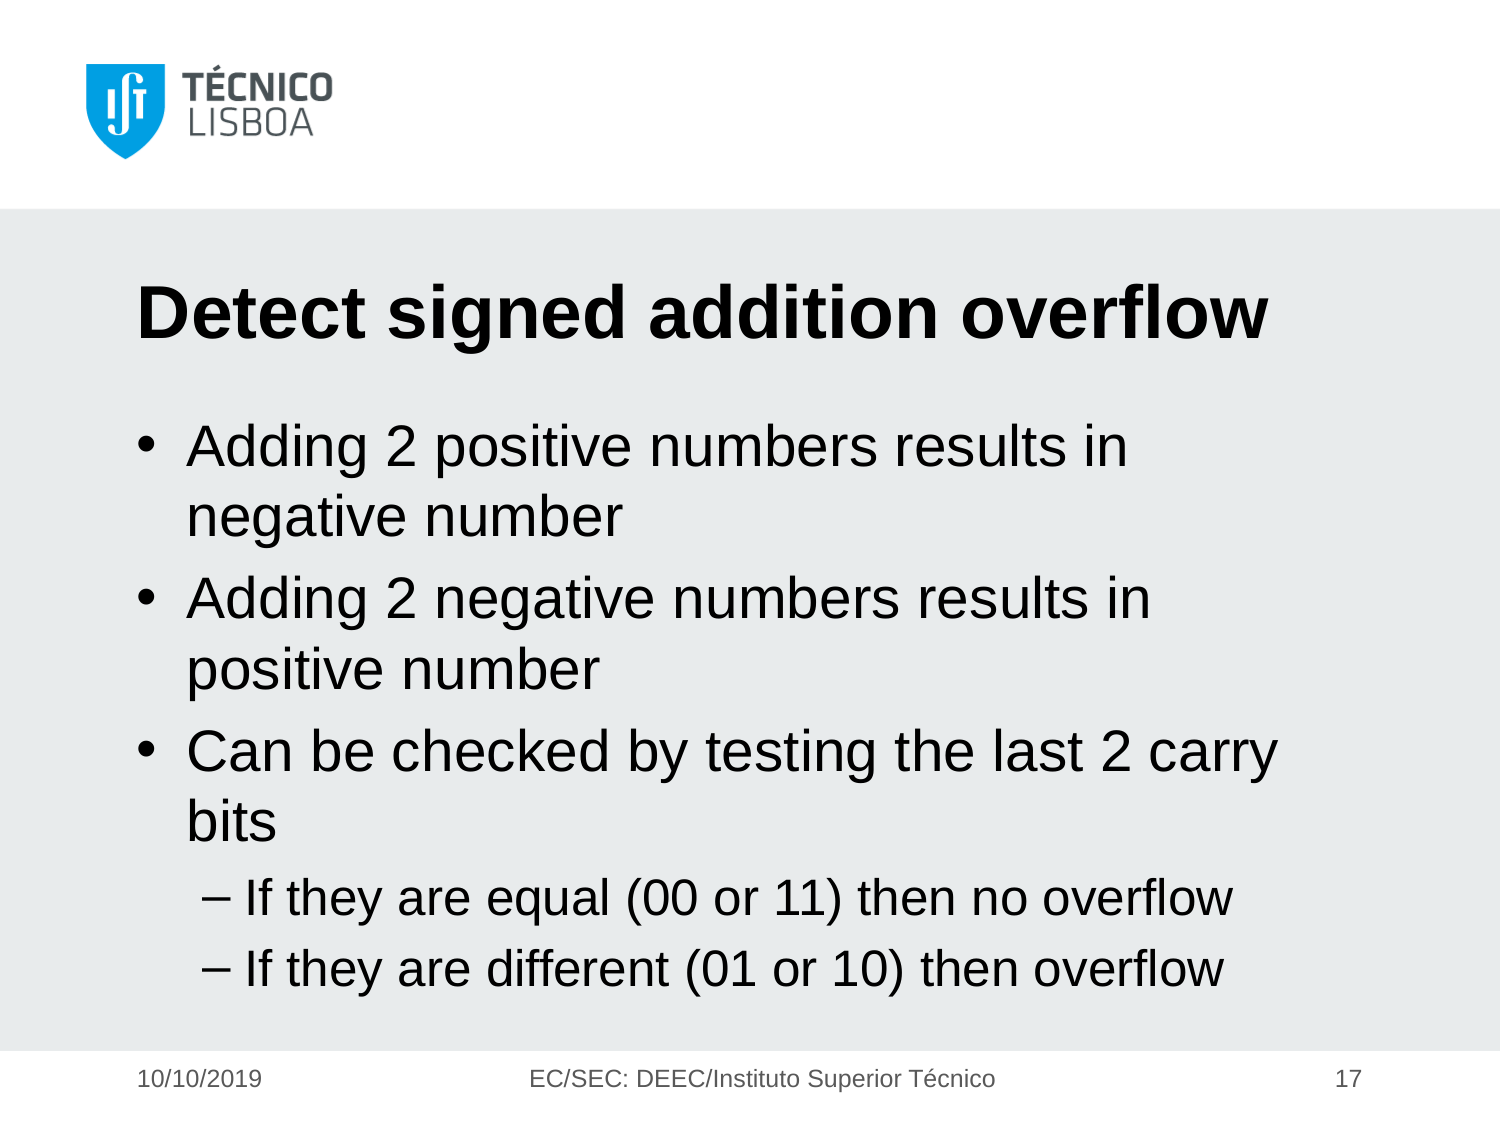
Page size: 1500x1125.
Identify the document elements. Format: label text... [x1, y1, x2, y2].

footer EC/SEC: DEEC/Instituto Superior Técnico [512, 1052, 1021, 1103]
title Detect signed addition overflow [121, 237, 1378, 381]
slide_number [1077, 1052, 1378, 1103]
list Adding 2 positive numbers results in negative number Adding 2 negative numbers results in positive number Can be checked by testing the last 2 carry bits If they are equal (00 or 11) then no overflow If they are different (01 or 10) then overflow [121, 400, 1378, 1005]
picture [0, 0, 1500, 1125]
slide_number 10/10/2019 [121, 1052, 425, 1103]
